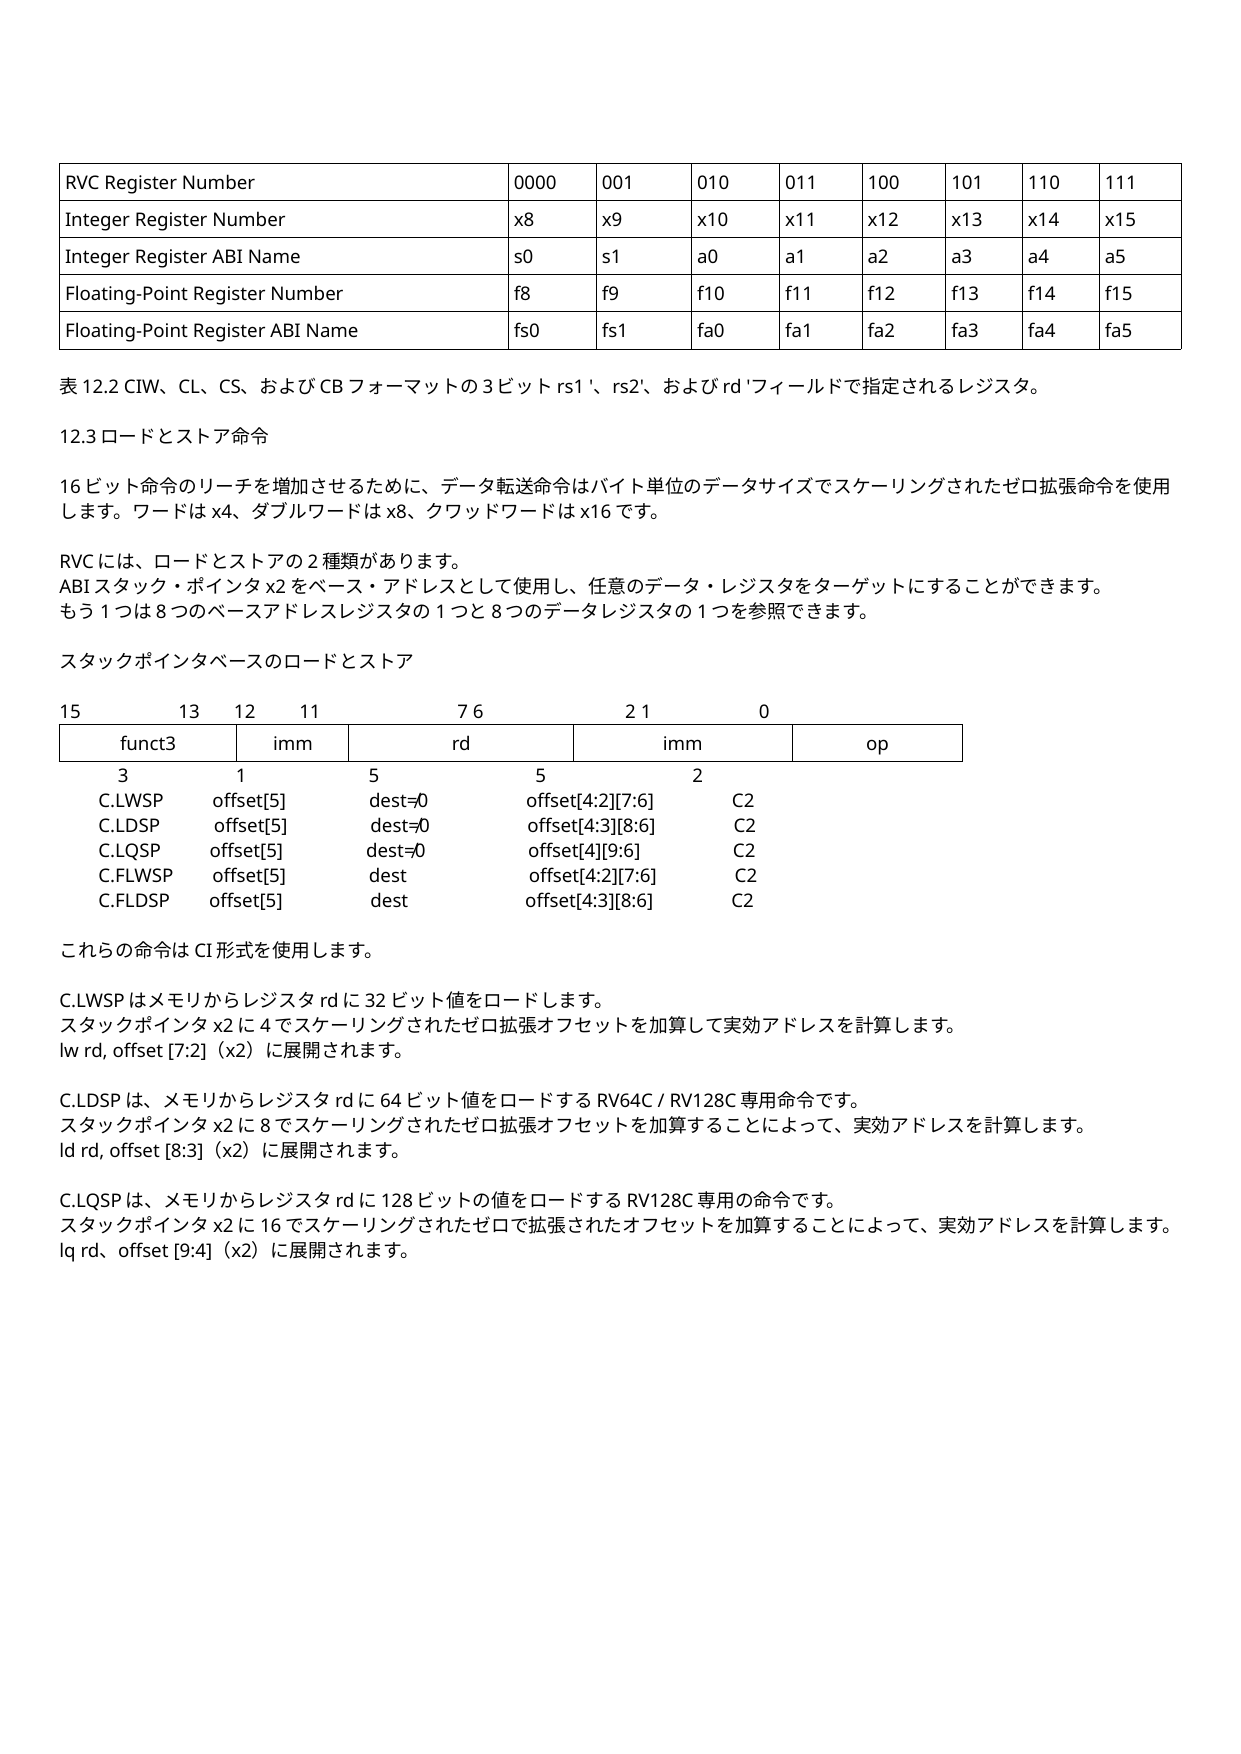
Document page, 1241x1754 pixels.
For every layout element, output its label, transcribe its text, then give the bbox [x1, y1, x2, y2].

text C.LWSP offset[5] dest≠0 offset[4:2][7:6] C2 [59, 787, 1181, 812]
text lq rd、offset [9:4]（x2）に展開されます。 [59, 1237, 1181, 1262]
text 12.3ロードとストア命令 [59, 424, 1181, 449]
table_cell fa1 [780, 312, 862, 348]
text 15 13 12 11 7 6 2 1 0 [59, 699, 1181, 724]
text スタックポインタベースのロードとストア [59, 649, 1181, 674]
table_header imm [574, 725, 792, 761]
table_cell x8 [509, 201, 596, 237]
table_header funct3 [60, 725, 236, 761]
table_cell fs1 [597, 312, 691, 348]
table_header 001 [597, 164, 691, 200]
table_header 101 [946, 164, 1022, 200]
text 3 1 5 5 2 [59, 762, 1181, 787]
table_cell f14 [1023, 275, 1099, 311]
text スタックポインタx2に8でスケーリングされたゼロ拡張オフセットを加算することによって、実効アドレスを計算します。 [59, 1112, 1181, 1137]
table_cell Integer Register ABI Name [60, 238, 508, 274]
text ld rd, offset [8:3]（x2）に展開されます。 [59, 1137, 1181, 1162]
table_cell x15 [1100, 201, 1181, 237]
text ABIスタック・ポインタx2をベース・アドレスとして使用し、任意のデータ・レジスタをターゲットにすることができます。 [59, 574, 1181, 599]
table_cell a3 [946, 238, 1022, 274]
text スタックポインタx2に16でスケーリングされたゼロで拡張されたオフセットを加算することによって、実効アドレスを計算します。 [59, 1212, 1181, 1237]
text C.FLWSP offset[5] dest offset[4:2][7:6] C2 [59, 862, 1181, 887]
table_cell f8 [509, 275, 596, 311]
table_header 011 [780, 164, 862, 200]
text C.LWSPはメモリからレジスタrdに32ビット値をロードします。 [59, 987, 1181, 1012]
table_cell a5 [1100, 238, 1181, 274]
table_cell f15 [1100, 275, 1181, 311]
table_cell s0 [509, 238, 596, 274]
table_cell fa5 [1100, 312, 1181, 348]
text C.LQSP offset[5] dest≠0 offset[4][9:6] C2 [59, 837, 1181, 862]
table_cell x10 [692, 201, 779, 237]
table_header 111 [1100, 164, 1181, 200]
table_header 010 [692, 164, 779, 200]
table_header 0000 [509, 164, 596, 200]
table_header RVC Register Number [60, 164, 508, 200]
table_cell f10 [692, 275, 779, 311]
table_cell x13 [946, 201, 1022, 237]
table_header 100 [863, 164, 945, 200]
text C.LQSPは、メモリからレジスタrdに128ビットの値をロードするRV128C専用の命令です。 [59, 1187, 1181, 1212]
text C.FLDSP offset[5] dest offset[4:3][8:6] C2 [59, 887, 1181, 912]
table_cell Floating-Point Register ABI Name [60, 312, 508, 348]
table_header op [793, 725, 962, 761]
text C.LDSP offset[5] dest≠0 offset[4:3][8:6] C2 [59, 812, 1181, 837]
table_cell f13 [946, 275, 1022, 311]
table_cell f9 [597, 275, 691, 311]
table_cell fa0 [692, 312, 779, 348]
table_cell x14 [1023, 201, 1099, 237]
text RVCには、ロードとストアの2種類があります。 [59, 549, 1181, 574]
table_cell x11 [780, 201, 862, 237]
table_cell a0 [692, 238, 779, 274]
table_cell fa3 [946, 312, 1022, 348]
table_cell a1 [780, 238, 862, 274]
table_cell x9 [597, 201, 691, 237]
table_cell a4 [1023, 238, 1099, 274]
table_cell fa4 [1023, 312, 1099, 348]
table_cell Floating-Point Register Number [60, 275, 508, 311]
table_cell a2 [863, 238, 945, 274]
text 表12.2 CIW、CL、CS、およびCBフォーマットの3ビットrs1 '、rs2'、およびrd 'フィールドで指定されるレジスタ。 [59, 374, 1181, 399]
text これらの命令はCI形式を使用します。 [59, 937, 1181, 962]
table_cell f12 [863, 275, 945, 311]
table_cell f11 [780, 275, 862, 311]
table_header imm [237, 725, 348, 761]
table_cell s1 [597, 238, 691, 274]
table_cell Integer Register Number [60, 201, 508, 237]
table_cell x12 [863, 201, 945, 237]
table_header 110 [1023, 164, 1099, 200]
table_cell fs0 [509, 312, 596, 348]
text C.LDSPは、メモリからレジスタrdに64ビット値をロードするRV64C / RV128C専用命令です。 [59, 1087, 1181, 1112]
table_header [963, 724, 1081, 761]
table_header rd [349, 725, 573, 761]
text もう1つは8つのベースアドレスレジスタの1つと8つのデータレジスタの1つを参照できます。 [59, 599, 1181, 624]
text スタックポインタx2に4でスケーリングされたゼロ拡張オフセットを加算して実効アドレスを計算します。 [59, 1012, 1181, 1037]
table_cell fa2 [863, 312, 945, 348]
text lw rd, offset [7:2]（x2）に展開されます。 [59, 1037, 1181, 1062]
text 16ビット命令のリーチを増加させるために、データ転送命令はバイト単位のデータサイズでスケーリングされたゼロ拡張命令を使用します。ワードは x4、ダブルワードは x8、クワッドワードは x16です。 [59, 474, 1181, 524]
